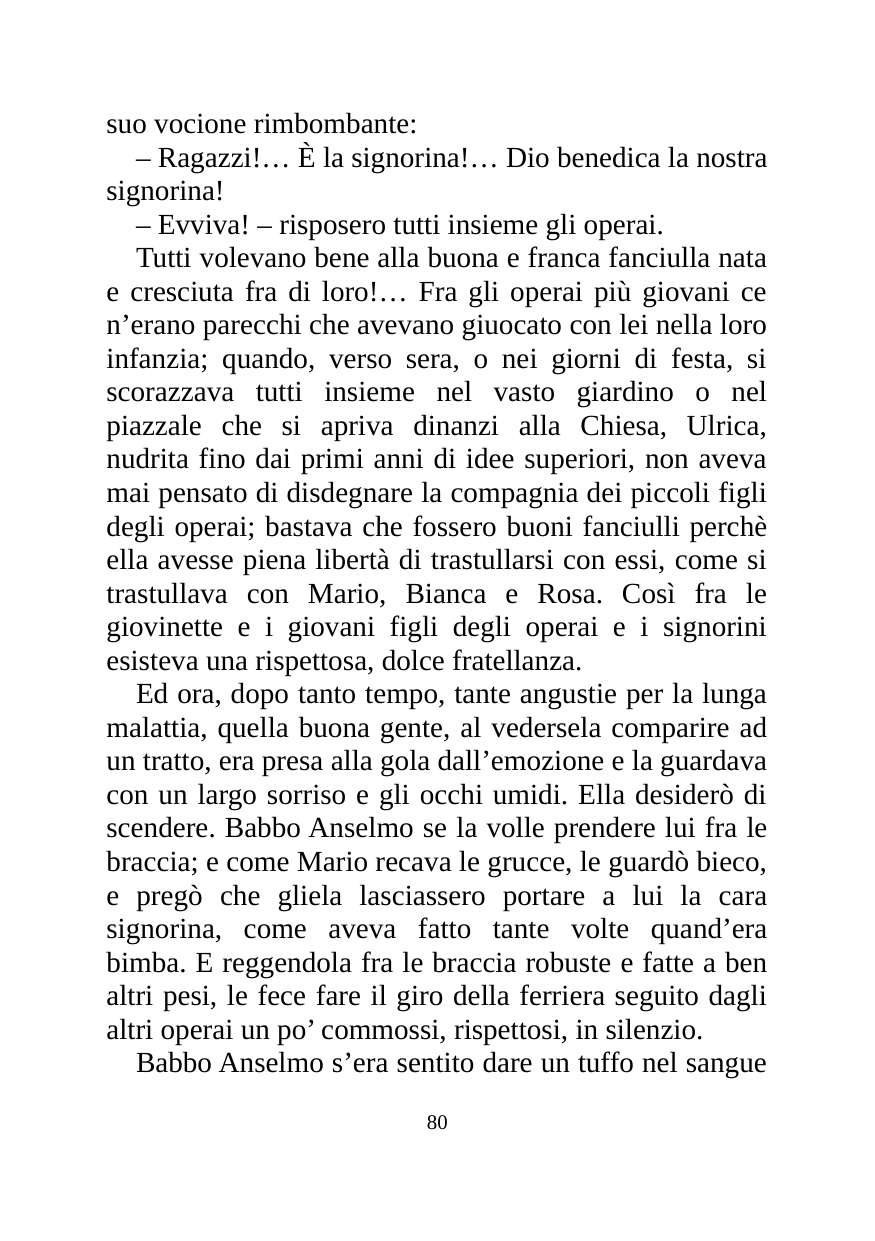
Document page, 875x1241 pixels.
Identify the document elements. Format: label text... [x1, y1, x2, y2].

text – Evviva! – risposero tutti insieme gli operai. [106, 207, 768, 240]
text Babbo Anselmo s’era sentito dare un tuffo nel sangue [106, 1045, 768, 1079]
text Tutti volevano bene alla buona e franca fanciulla nata e cresciuta fra di loro!… Fra gli operai più giovani ce n’erano parecchi che avevano giuocato con lei nella loro infanzia; quando, verso sera, o nei giorni di festa, si scorazzava tutti insieme nel vasto giardino o nel piazzale che si apriva dinanzi alla Chiesa, Ulrica, nudrita fino dai primi anni di idee superiori, non aveva mai pensato di disdegnare la compagnia dei piccoli figli degli operai; bastava che fossero buoni fanciulli perchè ella avesse piena libertà di trastullarsi con essi, come si trastullava con Mario, Bianca e Rosa. Così fra le giovinette e i giovani figli degli operai e i signorini esisteva una rispettosa, dolce fratellanza. [106, 240, 768, 676]
text – Ragazzi!… È la signorina!… Dio benedica la nostra signorina! [106, 140, 768, 207]
text suo vocione rimbombante: [106, 106, 768, 140]
text Ed ora, dopo tanto tempo, tante angustie per la lunga malattia, quella buona gente, al vedersela comparire ad un tratto, era presa alla gola dall’emozione e la guardava con un largo sorriso e gli occhi umidi. Ella desiderò di scendere. Babbo Anselmo se la volle prendere lui fra le braccia; e come Mario recava le grucce, le guardò bieco, e pregò che gliela lasciassero portare a lui la cara signorina, come aveva fatto tante volte quand’era bimba. E reggendola fra le braccia robuste e fatte a ben altri pesi, le fece fare il giro della ferriera seguito dagli altri operai un po’ commossi, rispettosi, in silenzio. [106, 676, 768, 1045]
